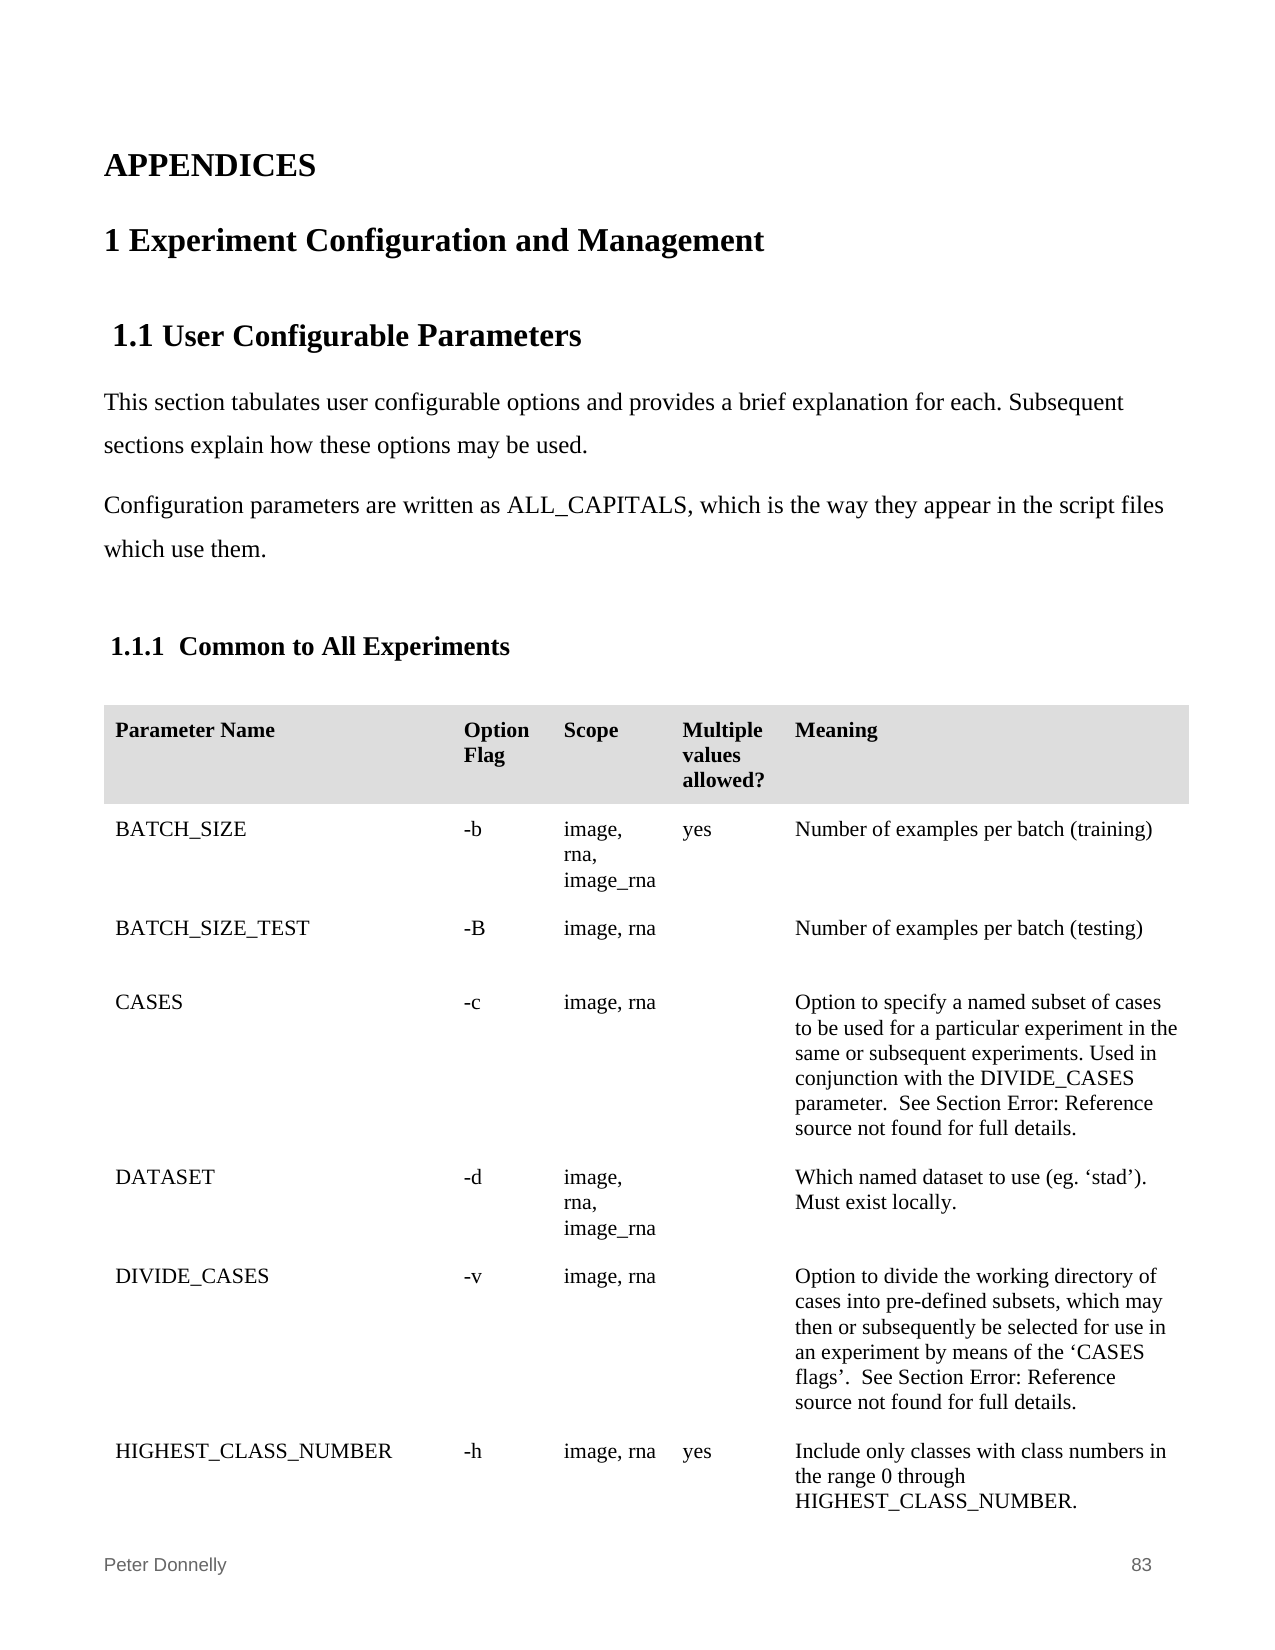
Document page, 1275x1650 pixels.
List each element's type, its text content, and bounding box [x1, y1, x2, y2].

table_cell image, rna, image_rna [552, 805, 671, 904]
text This section tabulates user configurable options and provides a brief explanation for each. Subsequent sections explain how these options may be used. [103, 387, 1181, 458]
table_cell -b [452, 805, 552, 904]
table_cell BATCH_SIZE [104, 805, 452, 904]
table_cell yes [671, 1426, 783, 1526]
table_cell -v [452, 1252, 552, 1426]
subtitle Common to All Experiments [103, 630, 1181, 661]
table_cell -B [452, 904, 552, 978]
table_cell image, rna [552, 1252, 671, 1426]
table_cell [671, 978, 783, 1152]
table_cell Option to specify a named subset of cases to be used for a particular experiment in the same or subsequent experiments. Used in conjunction with the DIVIDE_CASES parameter. See Section Error: Reference source not found for full details. [783, 978, 1189, 1152]
table_cell HIGHEST_CLASS_NUMBER [104, 1426, 452, 1526]
table_cell CASES [104, 978, 452, 1152]
table_cell [671, 1252, 783, 1426]
table_cell DIVIDE_CASES [104, 1252, 452, 1426]
table_header Scope [552, 705, 671, 804]
subtitle APPENDICES [103, 145, 1181, 183]
table_cell DATASET [104, 1153, 452, 1252]
table_cell -h [452, 1426, 552, 1526]
table_cell Number of examples per batch (training) [783, 805, 1189, 904]
table_cell -c [452, 978, 552, 1152]
subtitle Experiment Configuration and Management [103, 221, 1181, 259]
table_cell Option to divide the working directory of cases into pre-defined subsets, which may then or subsequently be selected for use in an experiment by means of the ‘CASES flags’. See Section Error: Reference source not found for full details. [783, 1252, 1189, 1426]
table_cell [671, 1153, 783, 1252]
table_header Parameter Name [104, 705, 452, 804]
table_cell image, rna [552, 904, 671, 978]
table_header Meaning [783, 705, 1189, 804]
table_cell Number of examples per batch (testing) [783, 904, 1189, 978]
table_header Multiple values allowed? [671, 705, 783, 804]
table_cell -d [452, 1153, 552, 1252]
table_cell image, rna, image_rna [552, 1153, 671, 1252]
table_cell yes [671, 805, 783, 904]
table_cell Which named dataset to use (eg. ‘stad’). Must exist locally. [783, 1153, 1189, 1252]
table_cell image, rna [552, 978, 671, 1152]
table_cell BATCH_SIZE_TEST [104, 904, 452, 978]
table_cell [671, 904, 783, 978]
table_cell Include only classes with class numbers in the range 0 through HIGHEST_CLASS_NUMBER. [783, 1426, 1189, 1526]
subtitle User Configurable Parameters [103, 316, 1181, 354]
table_header Option Flag [452, 705, 552, 804]
text Configuration parameters are written as ALL_CAPITALS, which is the way they appear in the script files which use them. [103, 491, 1181, 562]
table_cell image, rna [552, 1426, 671, 1526]
